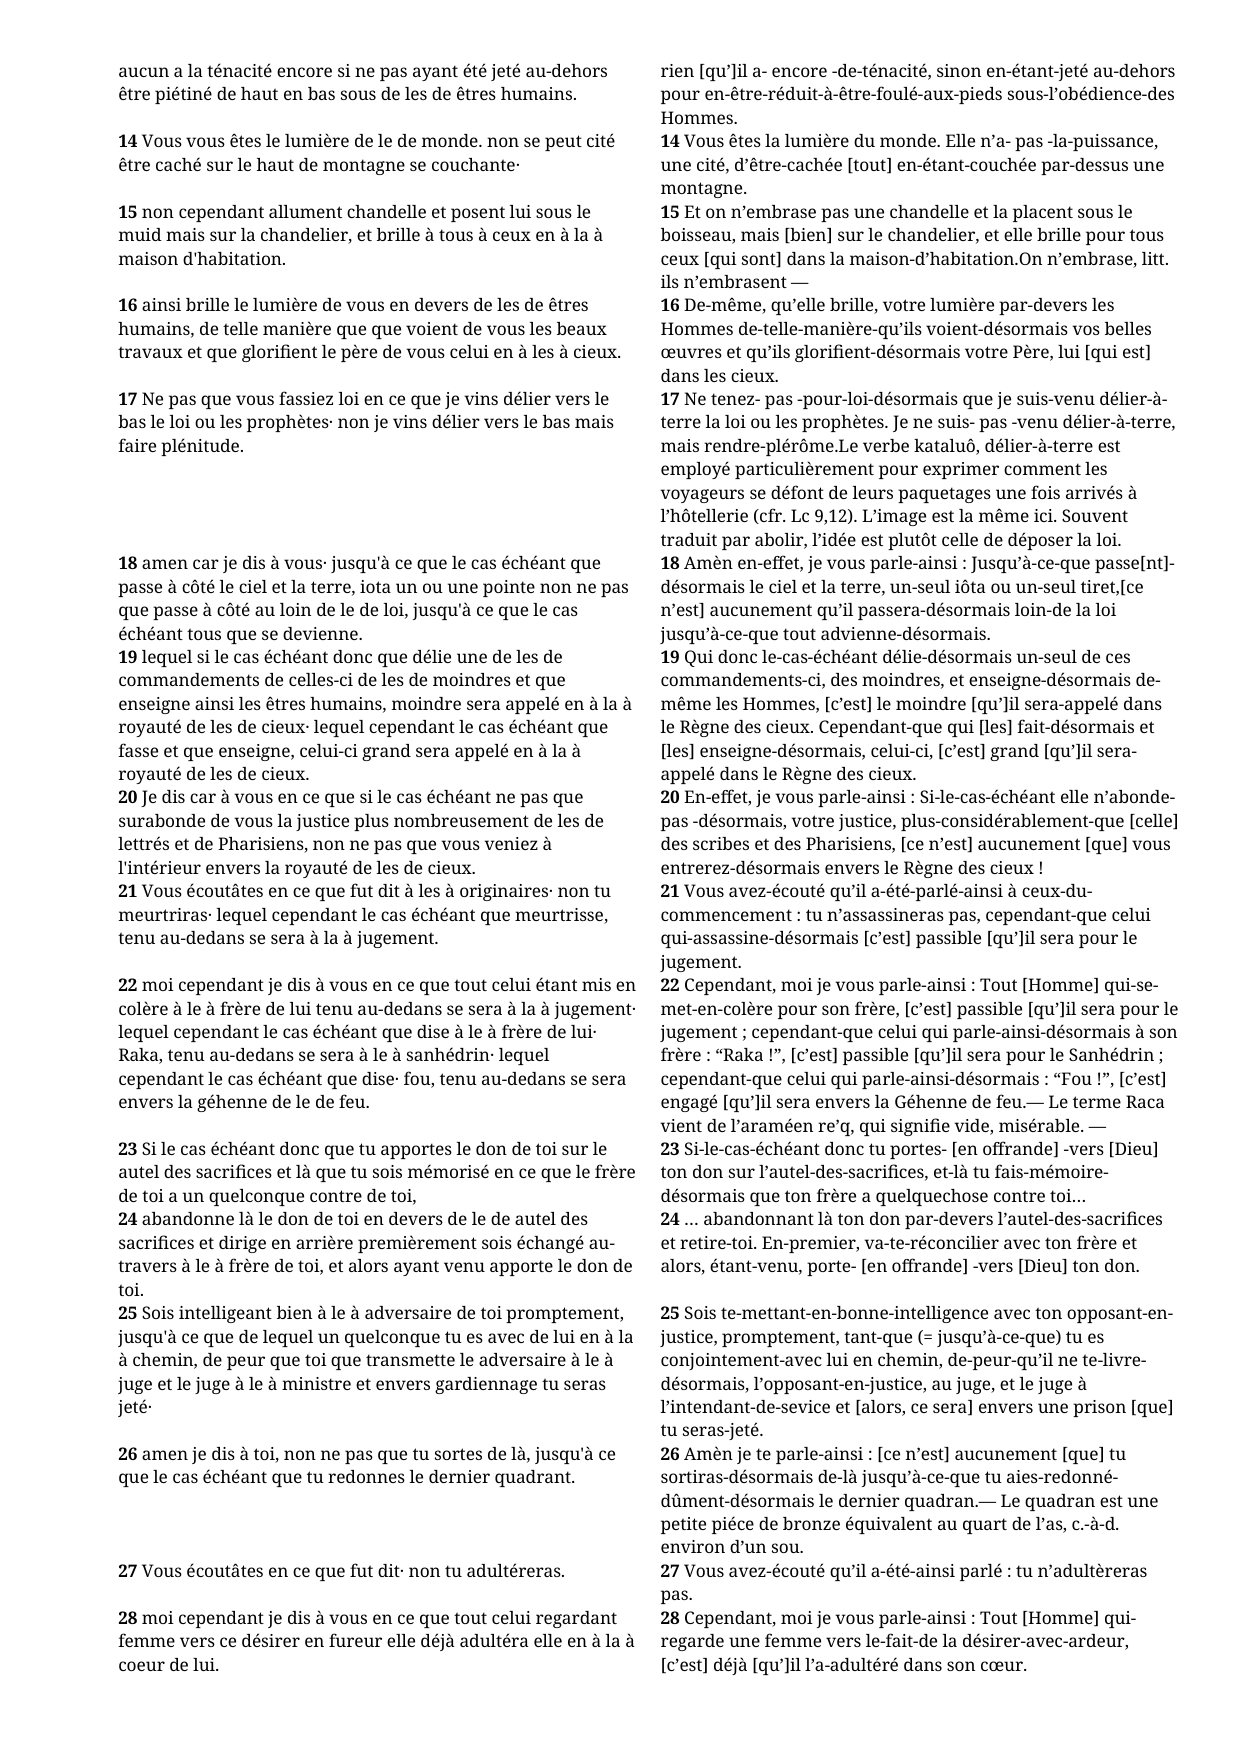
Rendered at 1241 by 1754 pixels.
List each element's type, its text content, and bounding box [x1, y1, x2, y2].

table_cell 15 non cependant allument chandelle et posent lui sous le muid mais sur la chandelier, et brille à tous à ceux en à la à maison d'habitation. [118, 200, 639, 293]
table_cell [639, 879, 660, 973]
table_cell [639, 1208, 660, 1301]
table_cell 14 Vous vous êtes le lumière de le de monde. non se peut cité être caché sur le haut de montagne se couchante· [118, 129, 639, 200]
table_cell 14 Vous êtes la lumière du monde. Elle n’a- pas -la-puissance, une cité, d’être-cachée [tout] en-étant-couchée par-dessus une montagne. [660, 129, 1181, 200]
table_cell 18 Amèn en-effet, je vous parle-ainsi : Jusqu’à-ce-que passe[nt]-désormais le ciel et la terre, un-seul iôta ou un-seul tiret,[ce n’est] aucunement qu’il passera-désormais loin-de la loi jusqu’à-ce-que tout advienne-désormais. [660, 551, 1181, 645]
table_cell 24 abandonne là le don de toi en devers de le de autel des sacrifices et dirige en arrière premièrement sois échangé au-travers à le à frère de toi, et alors ayant venu apporte le don de toi. [118, 1208, 639, 1301]
table_cell 25 Sois intelligeant bien à le à adversaire de toi promptement, jusqu'à ce que de lequel un quelconque tu es avec de lui en à la à chemin, de peur que toi que transmette le adversaire à le à juge et le juge à le à ministre et envers gardiennage tu seras jeté· [118, 1301, 639, 1442]
table_cell 23 Si-le-cas-échéant donc tu portes- [en offrande] -vers [Dieu] ton don sur l’autel-des-sacrifices, et-là tu fais-mémoire-désormais que ton frère a quelquechose contre toi… [660, 1137, 1181, 1207]
table_cell 16 ainsi brille le lumière de vous en devers de les de êtres humains, de telle manière que que voient de vous les beaux travaux et que glorifient le père de vous celui en à les à cieux. [118, 294, 639, 387]
table_cell 21 Vous écoutâtes en ce que fut dit à les à originaires· non tu meurtriras· lequel cependant le cas échéant que meurtrisse, tenu au-dedans se sera à la à jugement. [118, 879, 639, 973]
table_cell 21 Vous avez-écouté qu’il a-été-parlé-ainsi à ceux-du-commencement : tu n’assassineras pas, cependant-que celui qui-assassine-désormais [c’est] passible [qu’]il sera pour le jugement. [660, 879, 1181, 973]
table_cell 27 Vous écoutâtes en ce que fut dit· non tu adultéreras. [118, 1559, 639, 1606]
table_cell 23 Si le cas échéant donc que tu apportes le don de toi sur le autel des sacrifices et là que tu sois mémorisé en ce que le frère de toi a un quelconque contre de toi, [118, 1137, 639, 1207]
table_cell [639, 645, 660, 786]
table_cell 25 Sois te-mettant-en-bonne-intelligence avec ton opposant-en-justice, promptement, tant-que (= jusqu’à-ce-que) tu es conjointement-avec lui en chemin, de-peur-qu’il ne te-livre-désormais, l’opposant-en-justice, au juge, et le juge à l’intendant-de-sevice et [alors, ce sera] envers une prison [que] tu seras-jeté. [660, 1301, 1181, 1442]
table_cell [639, 973, 660, 1137]
table_cell 13 Vous, vous êtes le sel de la terre. cependant, si-le-cas-échéant le sel devient-fou, en quoi sera-t-il salé ? [Ce n’est] envers plus-rien [qu’]il a- encore -de-ténacité, sinon en-étant-jeté au-dehors pour en-être-réduit-à-être-foulé-aux-pieds sous-l’obédience-des Hommes. [660, 59, 1181, 129]
table_cell [639, 1442, 660, 1559]
table_cell [639, 387, 660, 551]
table_cell [639, 1301, 660, 1442]
table_cell 20 Je dis car à vous en ce que si le cas échéant ne pas que surabonde de vous la justice plus nombreusement de les de lettrés et de Pharisiens, non ne pas que vous veniez à l'intérieur envers la royauté de les de cieux. [118, 786, 639, 879]
table_cell [639, 786, 660, 879]
table_cell 28 moi cependant je dis à vous en ce que tout celui regardant femme vers ce désirer en fureur elle déjà adultéra elle en à la à coeur de lui. [118, 1606, 639, 1676]
table_cell [639, 294, 660, 387]
table_cell 19 lequel si le cas échéant donc que délie une de les de commandements de celles-ci de les de moindres et que enseigne ainsi les êtres humains, moindre sera appelé en à la à royauté de les de cieux· lequel cependant le cas échéant que fasse et que enseigne, celui-ci grand sera appelé en à la à royauté de les de cieux. [118, 645, 639, 786]
table_cell 22 Cependant, moi je vous parle-ainsi : Tout [Homme] qui-se-met-en-colère pour son frère, [c’est] passible [qu’]il sera pour le jugement ; cependant-que celui qui parle-ainsi-désormais à son frère : “Raka !”, [c’est] passible [qu’]il sera pour le Sanhédrin ; cependant-que celui qui parle-ainsi-désormais : “Fou !”, [c’est] engagé [qu’]il sera envers la Géhenne de feu.— Le terme Raca vient de l’araméen re’q, qui signifie vide, misérable. — [660, 973, 1181, 1137]
table_cell 26 amen je dis à toi, non ne pas que tu sortes de là, jusqu'à ce que le cas échéant que tu redonnes le dernier quadrant. [118, 1442, 639, 1559]
table_cell 27 Vous avez-écouté qu’il a-été-ainsi parlé : tu n’adultèreras pas. [660, 1559, 1181, 1606]
table_cell 17 Ne tenez- pas -pour-loi-désormais que je suis-venu délier-à-terre la loi ou les prophètes. Je ne suis- pas -venu délier-à-terre, mais rendre-plérôme.Le verbe kataluô, délier-à-terre est employé particulièrement pour exprimer comment les voyageurs se défont de leurs paquetages une fois arrivés à l’hôtellerie (cfr. Lc 9,12). L’image est la même ici. Souvent traduit par abolir, l’idée est plutôt celle de déposer la loi. [660, 387, 1181, 551]
table_cell 22 moi cependant je dis à vous en ce que tout celui étant mis en colère à le à frère de lui tenu au-dedans se sera à la à jugement· lequel cependant le cas échéant que dise à le à frère de lui· Raka, tenu au-dedans se sera à le à sanhédrin· lequel cependant le cas échéant que dise· fou, tenu au-dedans se sera envers la géhenne de le de feu. [118, 973, 639, 1137]
table_cell [639, 1606, 660, 1676]
table_cell [639, 1137, 660, 1207]
table_cell 28 Cependant, moi je vous parle-ainsi : Tout [Homme] qui-regarde une femme vers le-fait-de la désirer-avec-ardeur, [c’est] déjà [qu’]il l’a-adultéré dans son cœur. [660, 1606, 1181, 1676]
table_cell [639, 200, 660, 293]
table_cell [639, 1559, 660, 1606]
table_cell [639, 551, 660, 645]
table_cell 20 En-effet, je vous parle-ainsi : Si-le-cas-échéant elle n’abonde- pas -désormais, votre justice, plus-considérablement-que [celle] des scribes et des Pharisiens, [ce n’est] aucunement [que] vous entrerez-désormais envers le Règne des cieux ! [660, 786, 1181, 879]
table_cell 19 Qui donc le-cas-échéant délie-désormais un-seul de ces commandements-ci, des moindres, et enseigne-désormais de-même les Hommes, [c’est] le moindre [qu’]il sera-appelé dans le Règne des cieux. Cependant-que qui [les] fait-désormais et [les] enseigne-désormais, celui-ci, [c’est] grand [qu’]il sera-appelé dans le Règne des cieux. [660, 645, 1181, 786]
table_cell 15 Et on n’embrase pas une chandelle et la placent sous le boisseau, mais [bien] sur le chandelier, et elle brille pour tous ceux [qui sont] dans la maison-d’habitation.On n’embrase, litt. ils n’embrasent — [660, 200, 1181, 293]
table_cell 17 Ne pas que vous fassiez loi en ce que je vins délier vers le bas le loi ou les prophètes· non je vins délier vers le bas mais faire plénitude. [118, 387, 639, 551]
table_cell [639, 129, 660, 200]
table_cell 16 De-même, qu’elle brille, votre lumière par-devers les Hommes de-telle-manière-qu’ils voient-désormais vos belles œuvres et qu’ils glorifient-désormais votre Père, lui [qui est] dans les cieux. [660, 294, 1181, 387]
table_cell 13 Vous vous êtes le sel de la de terre· si le cas échéant cependant le sel que soit rendu fou, en à quel sera salé; envers aucun a la ténacité encore si ne pas ayant été jeté au-dehors être piétiné de haut en bas sous de les de êtres humains. [118, 59, 639, 129]
table_cell 26 Amèn je te parle-ainsi : [ce n’est] aucunement [que] tu sortiras-désormais de-là jusqu’à-ce-que tu aies-redonné-dûment-désormais le dernier quadran.— Le quadran est une petite piéce de bronze équivalent au quart de l’as, c.-à-d. environ d’un sou. [660, 1442, 1181, 1559]
table_cell 24 … abandonnant là ton don par-devers l’autel-des-sacrifices et retire-toi. En-premier, va-te-réconcilier avec ton frère et alors, étant-venu, porte- [en offrande] -vers [Dieu] ton don. [660, 1208, 1181, 1301]
table_cell [639, 59, 660, 129]
table_cell 18 amen car je dis à vous· jusqu'à ce que le cas échéant que passe à côté le ciel et la terre, iota un ou une pointe non ne pas que passe à côté au loin de le de loi, jusqu'à ce que le cas échéant tous que se devienne. [118, 551, 639, 645]
